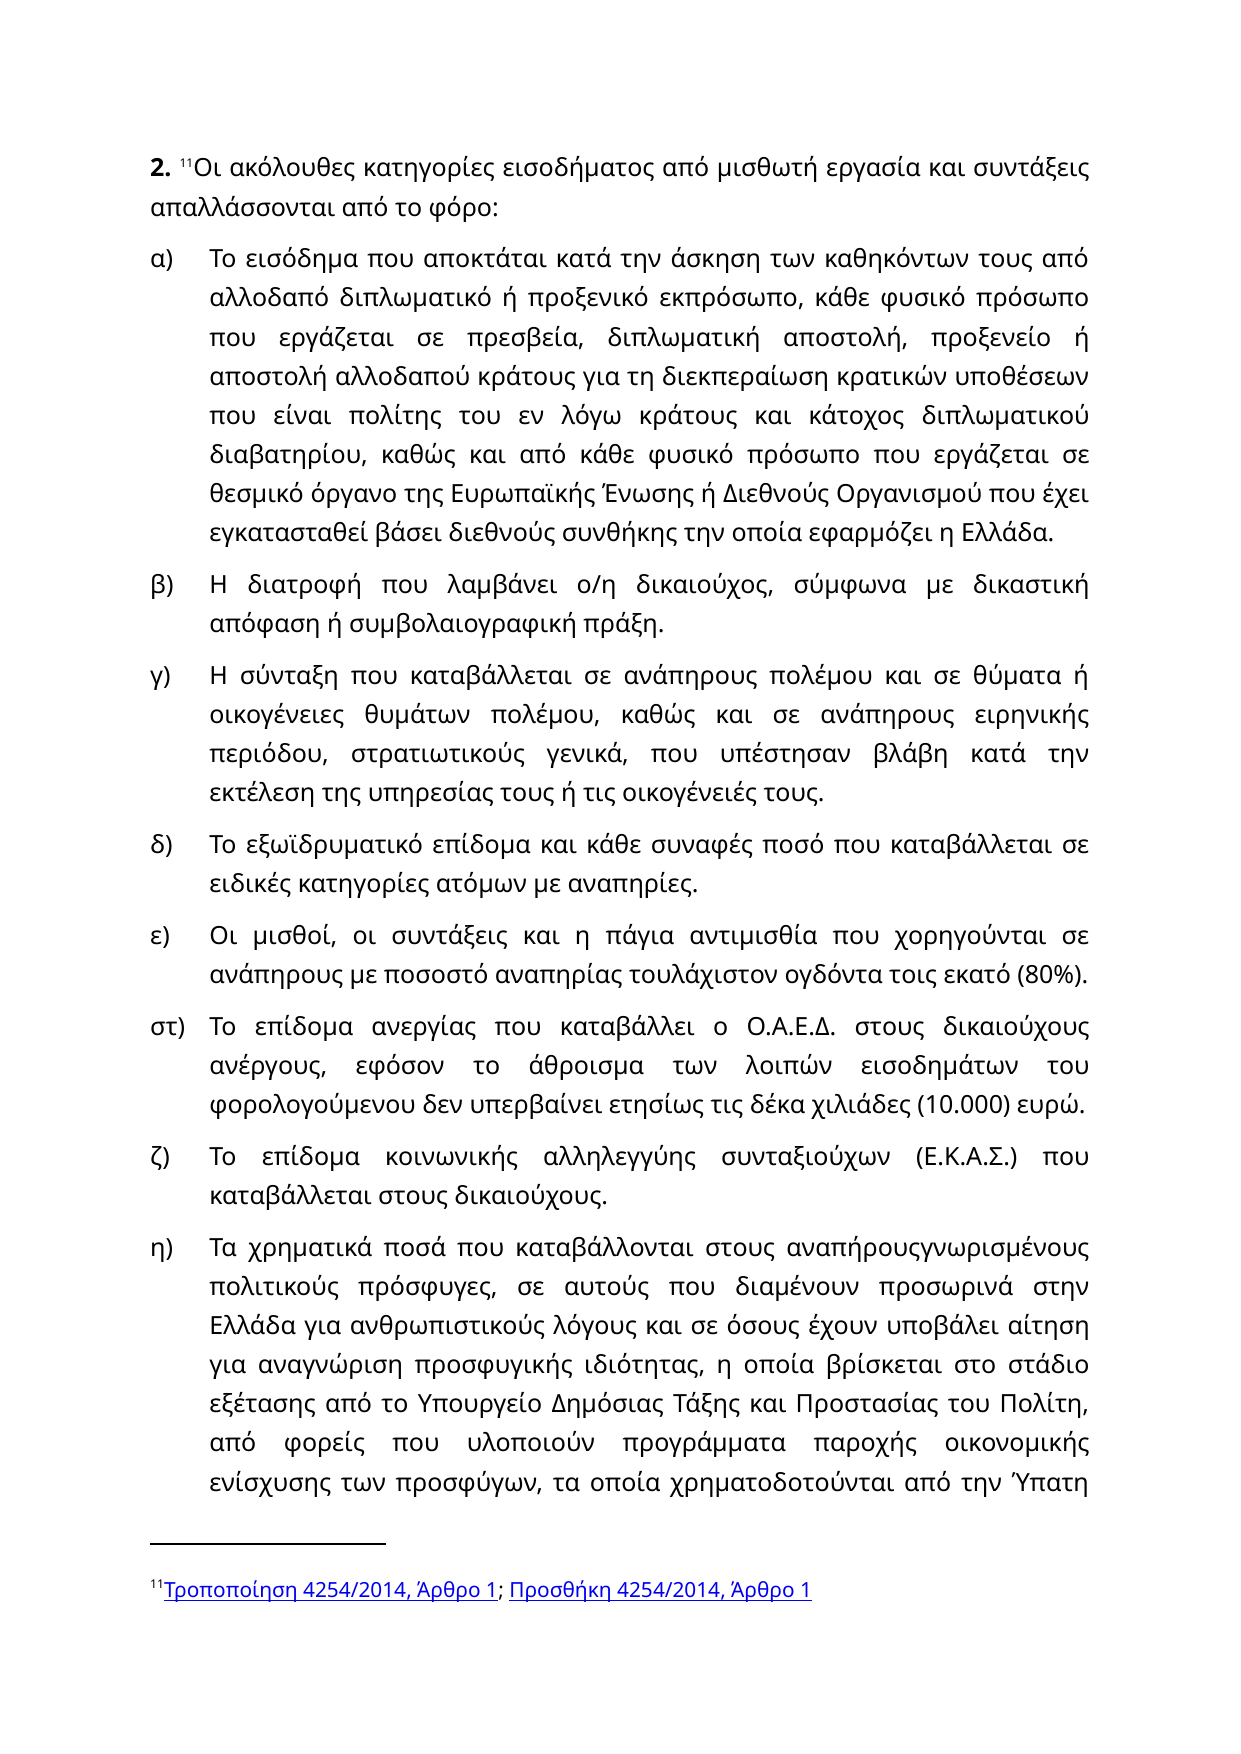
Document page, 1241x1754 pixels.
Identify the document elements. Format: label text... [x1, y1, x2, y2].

text Τροποποίηση 4254/2014, Άρθρο 1; Προσθήκη 4254/2014, Άρθρο 1 [150, 1576, 1090, 1604]
text 2. Οι ακόλουθες κατηγορίες εισοδήματος από μισθωτή εργασία και συντάξεις απαλλάσσονται από το φόρο: [150, 150, 1090, 223]
list α) Το εισόδημα που αποκτάται κατά την άσκηση των καθηκόντων τους από αλλοδαπό διπλωματικό ή προξενικό εκπρόσωπο, κάθε φυσικό πρόσωπο που εργάζεται σε πρεσβεία, διπλωματική αποστολή, προξενείο ή αποστολή αλλοδαπού κράτους για τη διεκπεραίωση κρατικών υποθέσεων που είναι πολίτης του εν λόγω κράτους και κάτοχος διπλωματικού διαβατηρίου, καθώς και από κάθε φυσικό πρόσωπο που εργάζεται σε θεσμικό όργανο της Ευρωπαϊκής Ένωσης ή Διεθνούς Οργανισμού που έχει εγκατασταθεί βάσει διεθνούς συνθήκης την οποία εφαρμόζει η Ελλάδα. [150, 241, 1090, 549]
list στ) Το επίδομα ανεργίας που καταβάλλει ο Ο.Α.Ε.Δ. στους δικαιούχους ανέργους, εφόσον το άθροισμα των λοιπών εισοδημάτων του φορολογούμενου δεν υπερβαίνει ετησίως τις δέκα χιλιάδες (10.000) ευρώ. [150, 1008, 1090, 1121]
list η) Τα χρηματικά ποσά που καταβάλλονται στους αναπήρουςγνωρισμένους πολιτικούς πρόσφυγες, σε αυτούς που διαμένουν προσωρινά στην Ελλάδα για ανθρωπιστικούς λόγους και σε όσους έχουν υποβάλει αίτηση για αναγνώριση προσφυγικής ιδιότητας, η οποία βρίσκεται στο στάδιο εξέτασης από το Υπουργείο Δημόσιας Τάξης και Προστασίας του Πολίτη, από φορείς που υλοποιούν προγράμματα παροχής οικονομικής ενίσχυσης των προσφύγων, τα οποία χρηματοδοτούνται από την Ύπατη [150, 1229, 1090, 1498]
list ζ) Το επίδομα κοινωνικής αλληλεγγύης συνταξιούχων (Ε.Κ.Α.Σ.) που καταβάλλεται στους δικαιούχους. [150, 1138, 1090, 1212]
list ε) Οι μισθοί, οι συντάξεις και η πάγια αντιμισθία που χορηγούνται σε ανάπηρους με ποσοστό αναπηρίας τουλάχιστον ογδόντα τοις εκατό (80%). [150, 917, 1090, 991]
list δ) Το εξωϊδρυματικό επίδομα και κάθε συναφές ποσό που καταβάλλεται σε ειδικές κατηγορίες ατόμων με αναπηρίες. [150, 827, 1090, 900]
list β) Η διατροφή που λαμβάνει ο/η δικαιούχος, σύμφωνα με δικαστική απόφαση ή συμβολαιογραφική πράξη. [150, 567, 1090, 640]
list γ) Η σύνταξη που καταβάλλεται σε ανάπηρους πολέμου και σε θύματα ή οικογένειες θυμάτων πολέμου, καθώς και σε ανάπηρους ειρηνικής περιόδου, στρατιωτικούς γενικά, που υπέστησαν βλάβη κατά την εκτέλεση της υπηρεσίας τους ή τις οικογένειές τους. [150, 657, 1090, 809]
